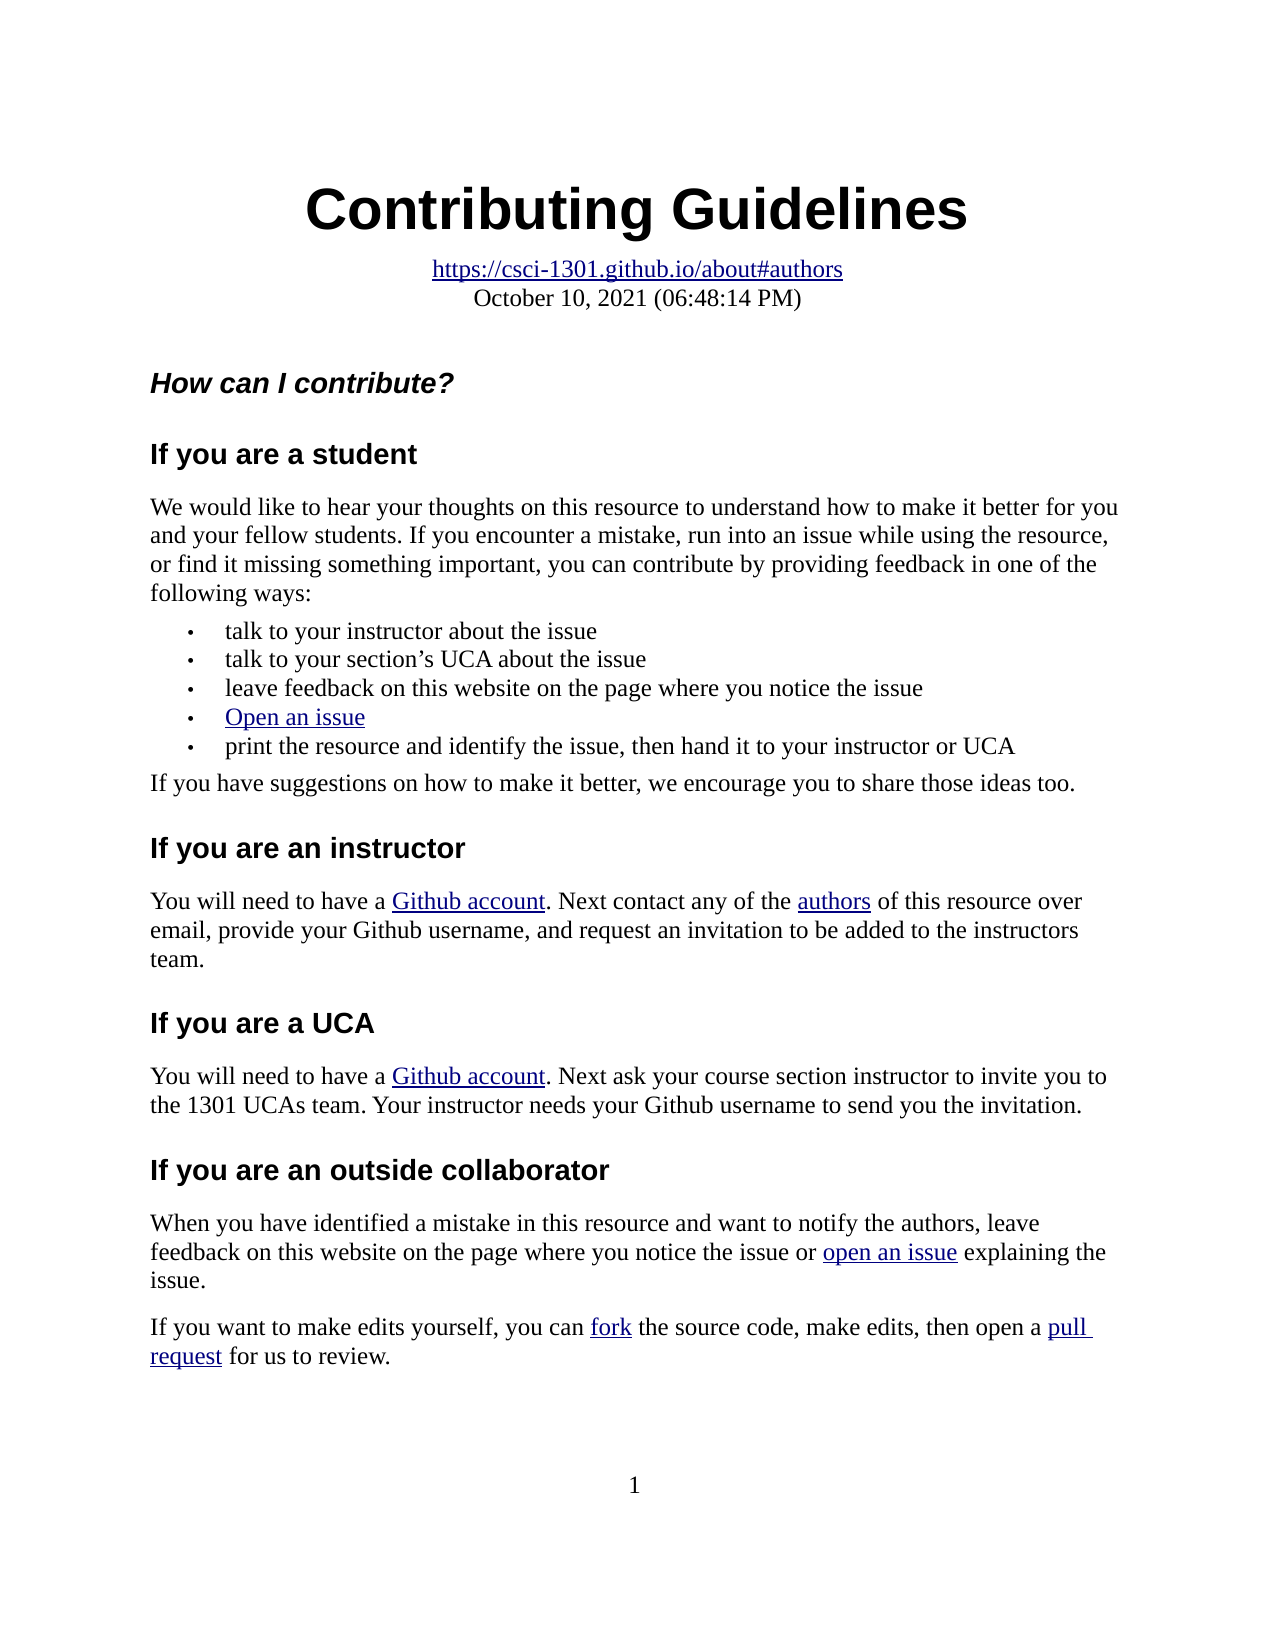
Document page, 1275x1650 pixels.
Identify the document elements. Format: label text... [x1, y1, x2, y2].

subtitle If you are a UCA [150, 1006, 1125, 1040]
list leave feedback on this website on the page where you notice the issue [187, 673, 1125, 702]
list Open an issue [187, 702, 1125, 731]
text October 10, 2021 (06:48:14 PM) [150, 283, 1125, 312]
subtitle How can I contribute? [150, 366, 1125, 399]
subtitle If you are an instructor [150, 831, 1125, 865]
subtitle If you are a student [150, 437, 1125, 470]
text https://csci-1301.github.io/about#authors [150, 254, 1125, 283]
list talk to your section’s UCA about the issue [187, 644, 1125, 673]
text When you have identified a mistake in this resource and want to notify the authors, leave feedback on this website on the page where you notice the issue or open an issue explaining the issue. [150, 1208, 1125, 1294]
text You will need to have a Github account. Next contact any of the authors of this resource over email, provide your Github username, and request an invitation to be added to the instructors team. [150, 886, 1125, 972]
text If you want to make edits yourself, you can fork the source code, make edits, then open a pull request for us to review. [150, 1312, 1125, 1369]
list talk to your instructor about the issue [187, 616, 1125, 644]
subtitle If you are an outside collaborator [150, 1153, 1125, 1186]
text If you have suggestions on how to make it better, we encourage you to share those ideas too. [150, 768, 1125, 797]
text We would like to hear your thoughts on this resource to understand how to make it better for you and your fellow students. If you encounter a mistake, run into an issue while using the resource, or find it missing something important, you can contribute by providing feedback in one of the following ways: [150, 492, 1125, 607]
list print the resource and identify the issue, then hand it to your instructor or UCA [187, 731, 1125, 759]
title Contributing Guidelines [150, 175, 1125, 242]
text You will need to have a Github account. Next ask your course section instructor to invite you to the 1301 UCAs team. Your instructor needs your Github username to send you the invitation. [150, 1061, 1125, 1119]
